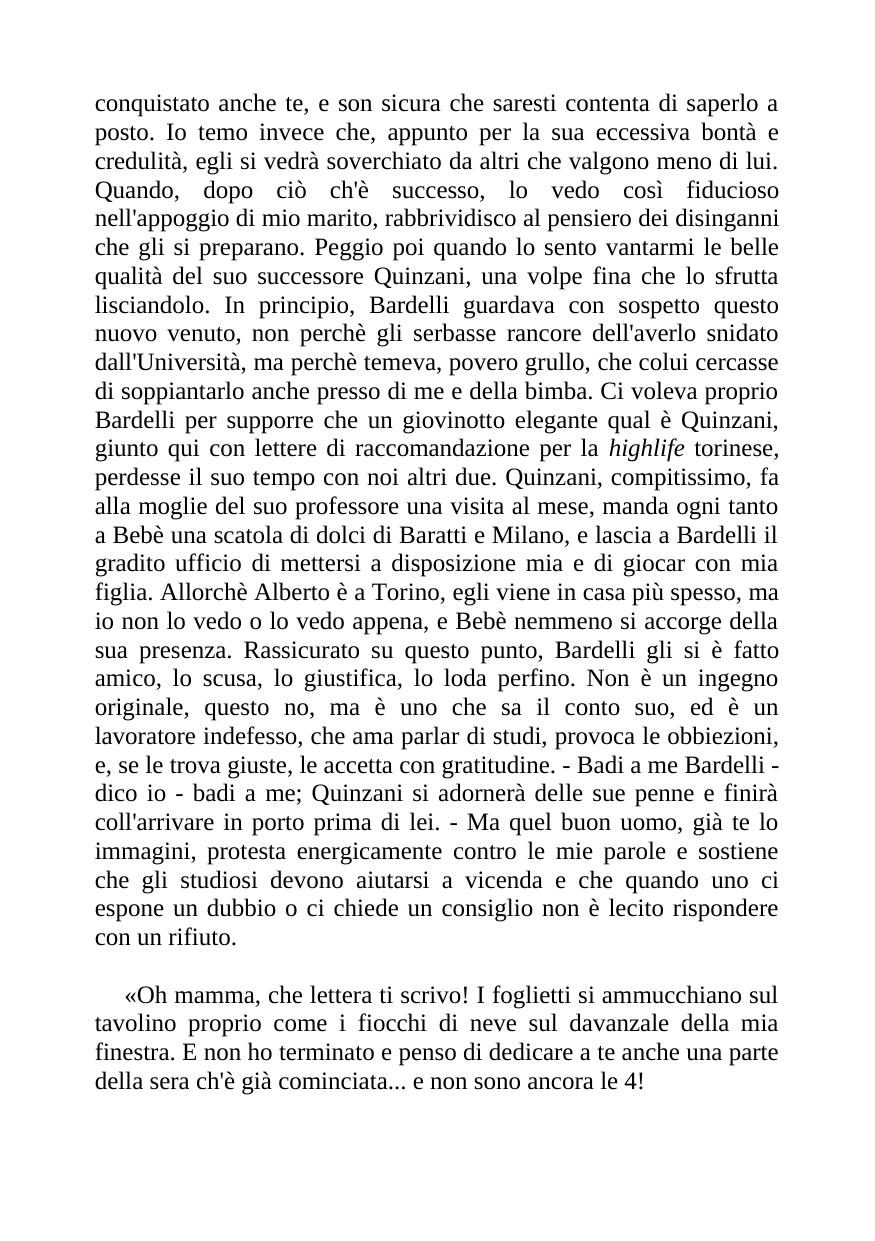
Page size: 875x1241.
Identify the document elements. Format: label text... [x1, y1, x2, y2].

text conquistato anche te, e son sicura che saresti contenta di saperlo a posto. Io temo invece che, appunto per la sua eccessiva bontà e credulità, egli si vedrà soverchiato da altri che valgono meno di lui. Quando, dopo ciò ch'è successo, lo vedo così fiducioso nell'appoggio di mio marito, rabbrividisco al pensiero dei disinganni che gli si preparano. Peggio poi quando lo sento vantarmi le belle qualità del suo successore Quinzani, una volpe fina che lo sfrutta lisciandolo. In principio, Bardelli guardava con sospetto questo nuovo venuto, non perchè gli serbasse rancore dell'averlo snidato dall'Università, ma perchè temeva, povero grullo, che colui cercasse di soppiantarlo anche presso di me e della bimba. Ci voleva proprio Bardelli per supporre che un giovinotto elegante qual è Quinzani, giunto qui con lettere di raccomandazione per la highlife torinese, perdesse il suo tempo con noi altri due. Quinzani, compitissimo, fa alla moglie del suo professore una visita al mese, manda ogni tanto a Bebè una scatola di dolci di Baratti e Milano, e lascia a Bardelli il gradito ufficio di mettersi a disposizione mia e di giocar con mia figlia. Allorchè Alberto è a Torino, egli viene in casa più spesso, ma io non lo vedo o lo vedo appena, e Bebè nemmeno si accorge della sua presenza. Rassicurato su questo punto, Bardelli gli si è fatto amico, lo scusa, lo giustifica, lo loda perfino. Non è un ingegno originale, questo no, ma è uno che sa il conto suo, ed è un lavoratore indefesso, che ama parlar di studi, provoca le obbiezioni, e, se le trova giuste, le accetta con gratitudine. - Badi a me Bardelli - dico io - badi a me; Quinzani si adornerà delle sue penne e finirà coll'arrivare in porto prima di lei. - Ma quel buon uomo, già te lo immagini, protesta energicamente contro le mie parole e sostiene che gli studiosi devono aiutarsi a vicenda e che quando uno ci espone un dubbio o ci chiede un consiglio non è lecito rispondere con un rifiuto. [94, 88, 779, 951]
text «Oh mamma, che lettera ti scrivo! I foglietti si ammucchiano sul tavolino proprio come i fiocchi di neve sul davanzale della mia finestra. E non ho terminato e penso di dedicare a te anche una parte della sera ch'è già cominciata... e non sono ancora le 4! [94, 980, 779, 1095]
